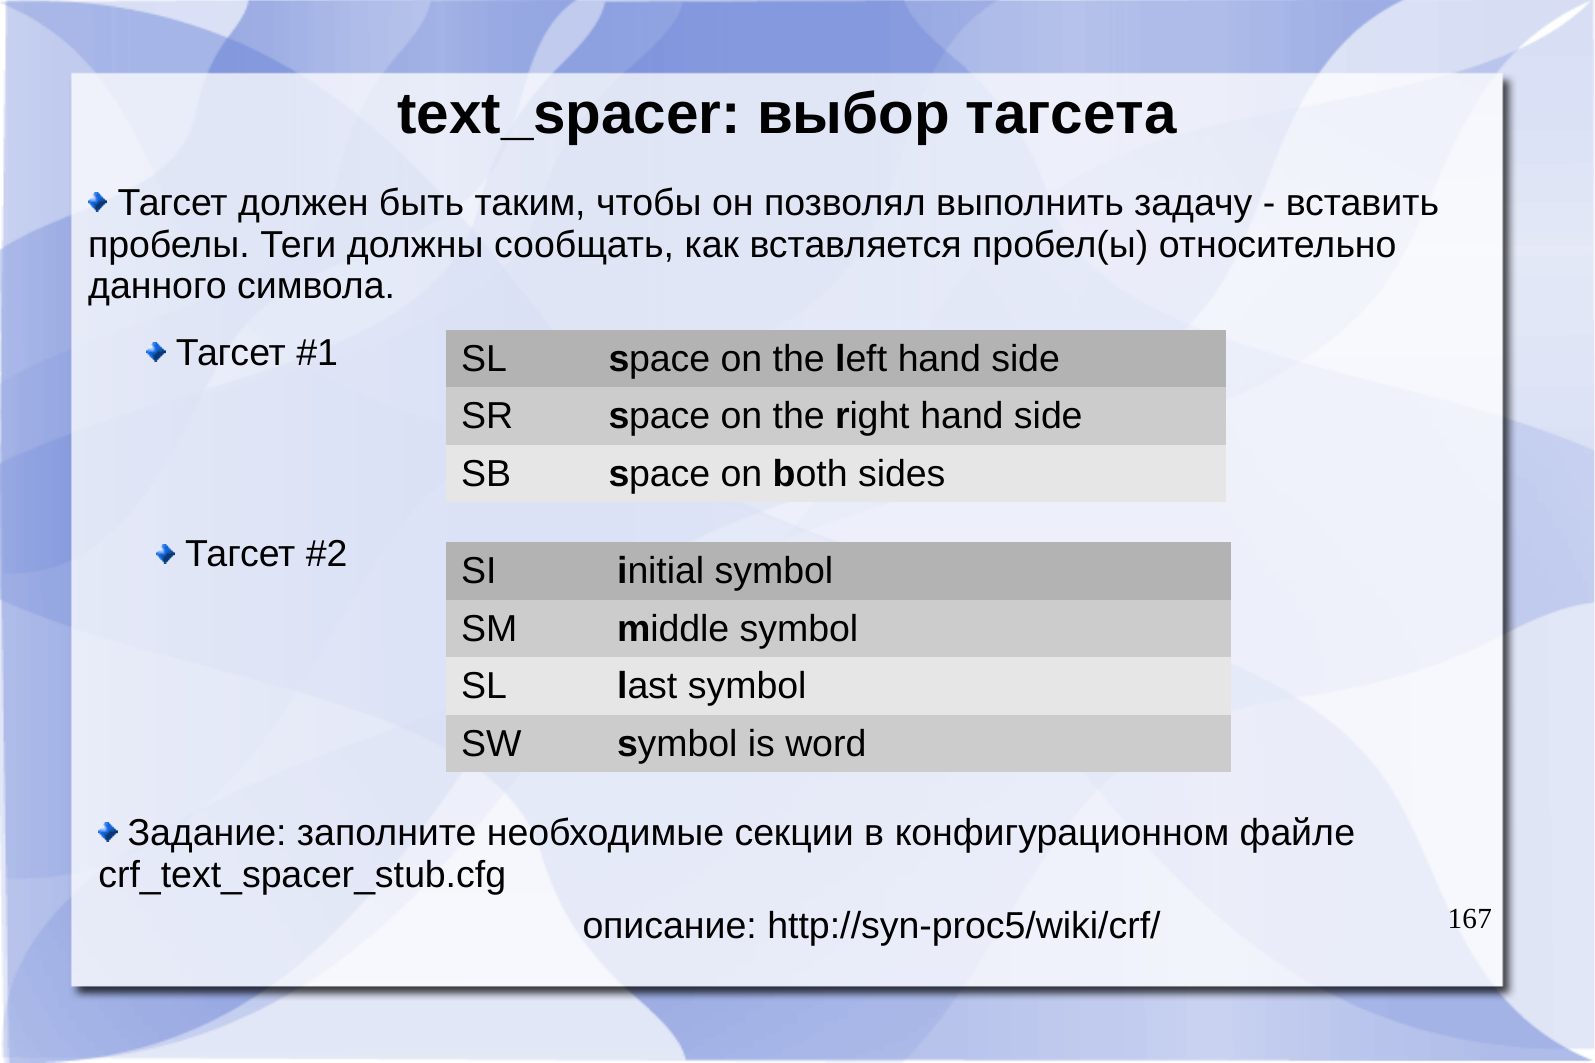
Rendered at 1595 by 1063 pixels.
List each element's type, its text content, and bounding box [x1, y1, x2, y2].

table_header SL [446, 330, 594, 387]
table_cell SW [446, 715, 602, 772]
table_cell space on both sides [594, 445, 1226, 502]
table_header initial symbol [602, 542, 1231, 600]
table_header SI [446, 542, 602, 600]
text_box Тагсет #1 [131, 324, 354, 381]
table_cell SM [446, 600, 602, 657]
title text_spacer: выбор тагсета [75, 69, 1501, 158]
text_box Тагсет #2 [141, 525, 363, 583]
table_header space on the left hand side [594, 330, 1226, 387]
text_box Тагсет должен быть таким, чтобы он позволял выполнить задачу - вставить пробелы. Теги должны сообщать, как вставляется пробел(ы) относительно данного символа. [73, 173, 1473, 315]
picture [0, 0, 1595, 1063]
table_cell SL [446, 657, 602, 715]
table_cell last symbol [602, 657, 1231, 715]
table_cell symbol is word [602, 715, 1231, 772]
table_cell SB [446, 445, 594, 502]
text_box описание: http://syn-proc5/wiki/crf/ [567, 896, 1177, 954]
table_cell space on the right hand side [594, 387, 1226, 445]
text_box Задание: заполните необходимые секции в конфигурационном файле crf_text_spacer_stub.cfg [83, 803, 1413, 903]
table_cell SR [446, 387, 594, 445]
table_cell middle symbol [602, 600, 1231, 657]
